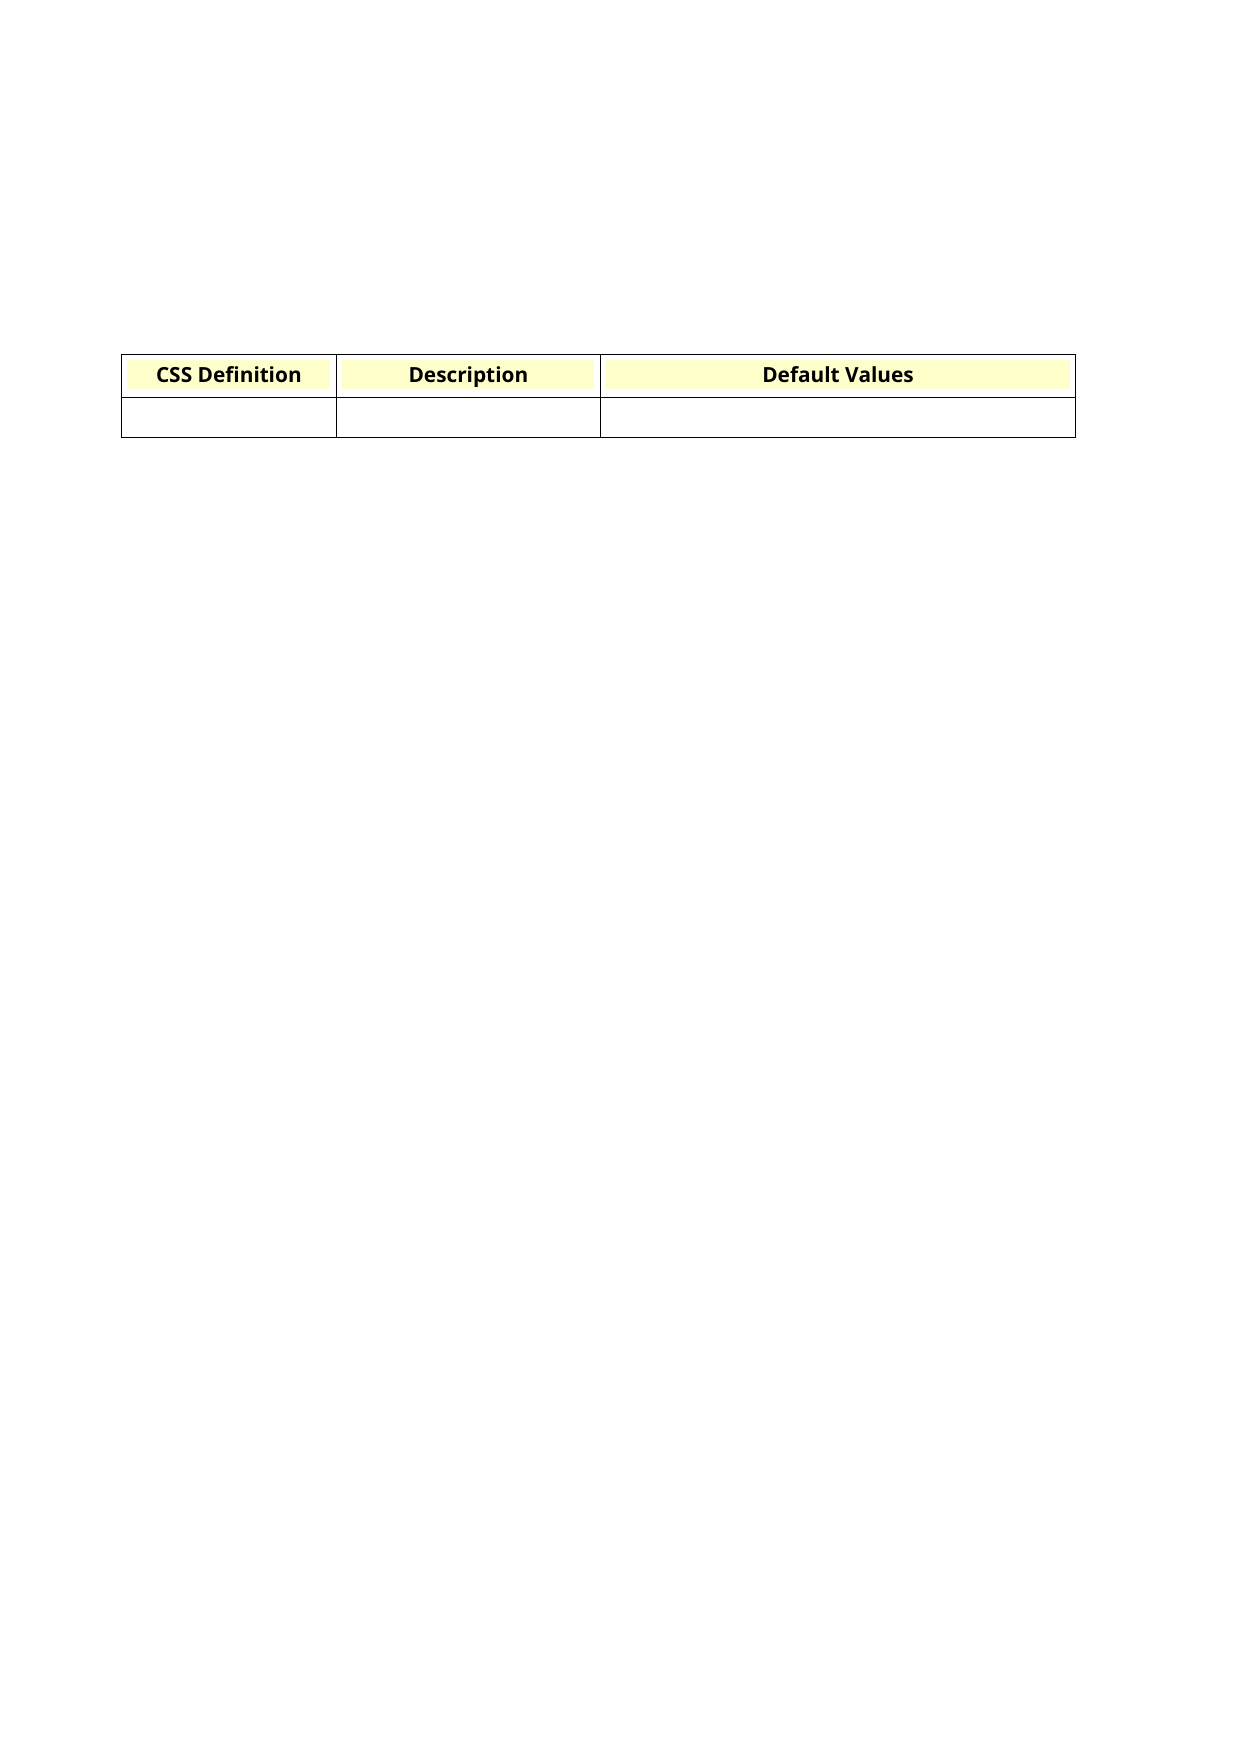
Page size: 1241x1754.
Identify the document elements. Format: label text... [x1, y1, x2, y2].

table_header Description [337, 355, 600, 397]
table_cell [337, 398, 600, 437]
table_cell [601, 398, 1075, 437]
table_header CSS Definition [122, 355, 336, 397]
table_cell [122, 398, 336, 437]
table_header Default Values [601, 355, 1075, 397]
